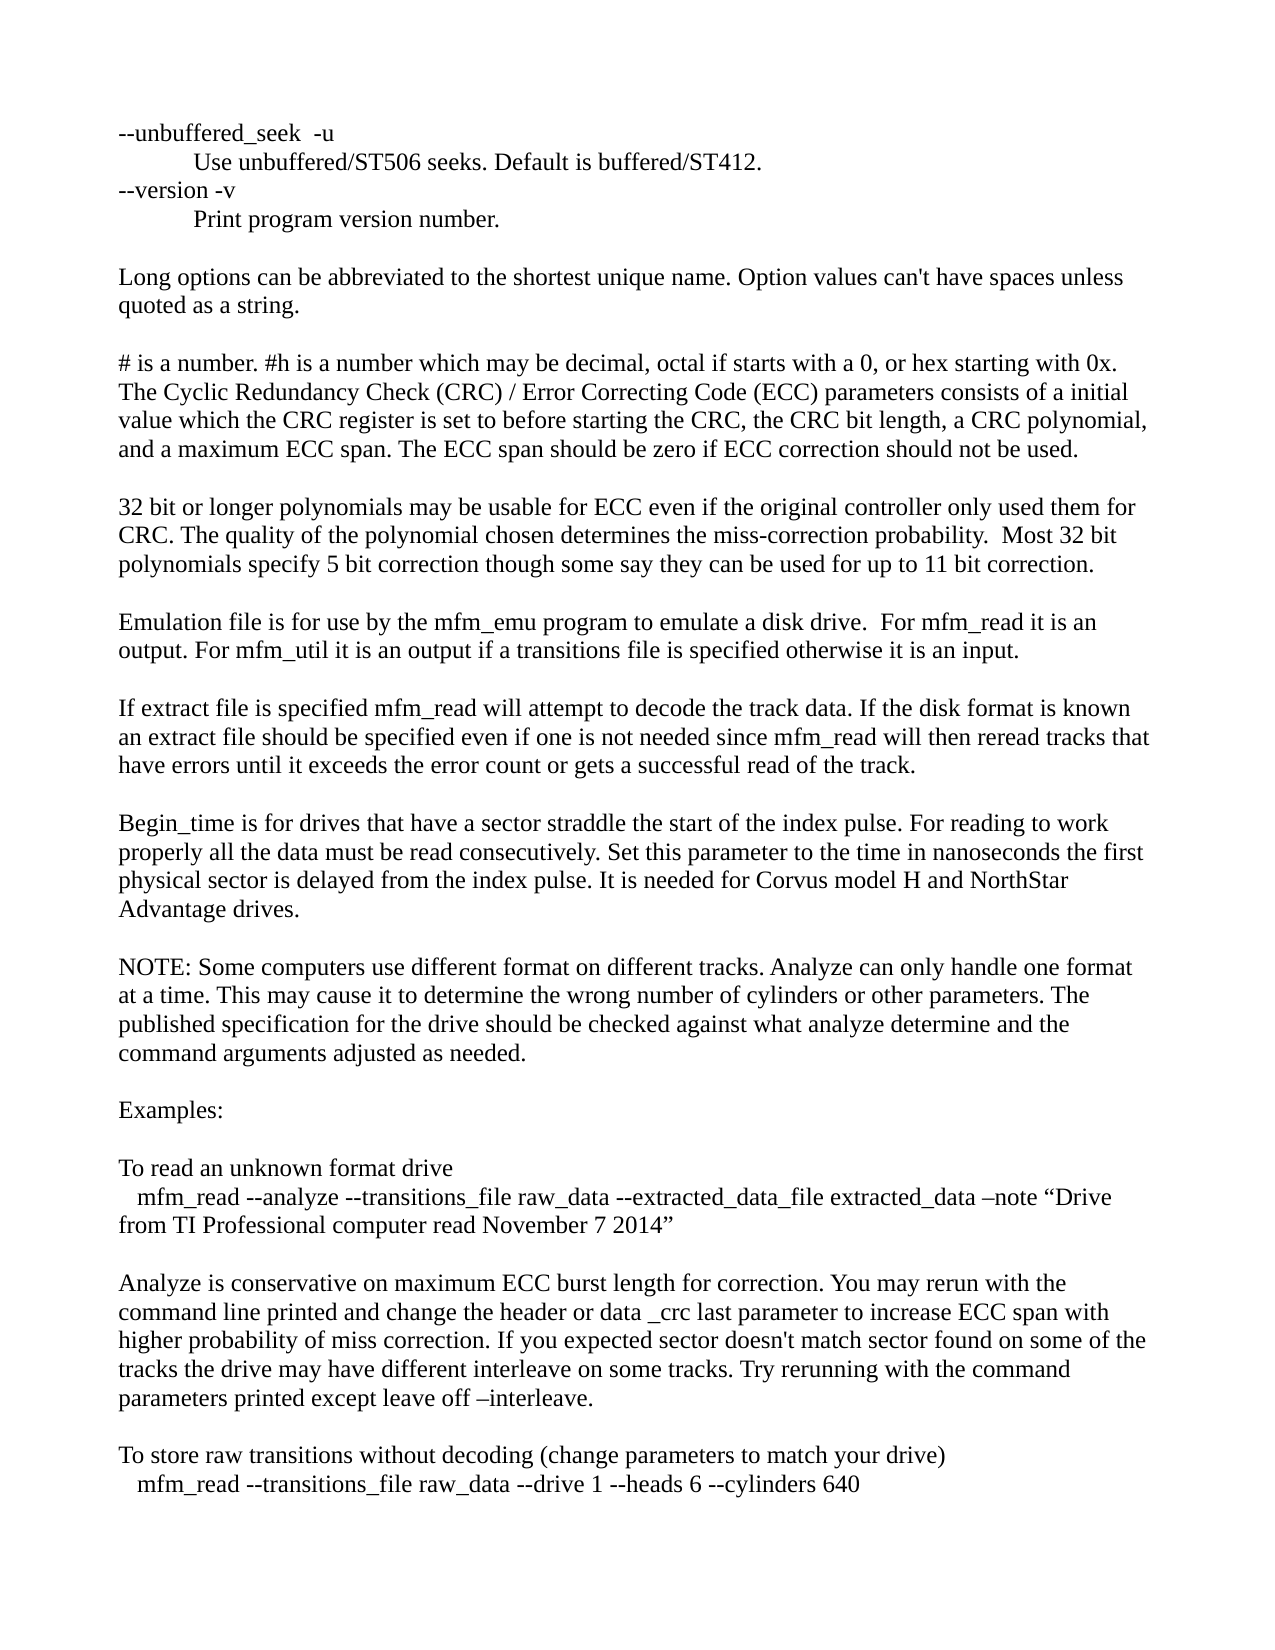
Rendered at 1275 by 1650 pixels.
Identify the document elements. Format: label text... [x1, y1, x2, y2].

text Begin_time is for drives that have a sector straddle the start of the index pulse. For reading to work properly all the data must be read consecutively. Set this parameter to the time in nanoseconds the first physical sector is delayed from the index pulse. It is needed for Corvus model H and NorthStar Advantage drives. [118, 808, 1157, 923]
text Emulation file is for use by the mfm_emu program to emulate a disk drive. For mfm_read it is an output. For mfm_util it is an output if a transitions file is specified otherwise it is an input. [118, 607, 1157, 664]
text 32 bit or longer polynomials may be usable for ECC even if the original controller only used them for CRC. The quality of the polynomial chosen determines the miss-correction probability. Most 32 bit polynomials specify 5 bit correction though some say they can be used for up to 11 bit correction. [118, 492, 1157, 578]
text --unbuffered_seek -u [118, 118, 1157, 147]
text mfm_read --transitions_file raw_data --drive 1 --heads 6 --cylinders 640 [118, 1469, 1157, 1498]
text --version -v [118, 176, 1157, 204]
text Analyze is conservative on maximum ECC burst length for correction. You may rerun with the command line printed and change the header or data _crc last parameter to increase ECC span with higher probability of miss correction. If you expected sector doesn't match sector found on some of the tracks the drive may have different interleave on some tracks. Try rerunning with the command parameters printed except leave off –interleave. [118, 1268, 1157, 1412]
text If extract file is specified mfm_read will attempt to decode the track data. If the disk format is known an extract file should be specified even if one is not needed since mfm_read will then reread tracks that have errors until it exceeds the error count or gets a successful read of the track. [118, 693, 1157, 779]
text To read an unknown format drive [118, 1153, 1157, 1182]
text # is a number. #h is a number which may be decimal, octal if starts with a 0, or hex starting with 0x. [118, 348, 1157, 377]
text Print program version number. [193, 204, 1157, 233]
text NOTE: Some computers use different format on different tracks. Analyze can only handle one format at a time. This may cause it to determine the wrong number of cylinders or other parameters. The published specification for the drive should be checked against what analyze determine and the command arguments adjusted as needed. [118, 952, 1157, 1067]
text Long options can be abbreviated to the shortest unique name. Option values can't have spaces unless quoted as a string. [118, 262, 1157, 319]
text The Cyclic Redundancy Check (CRC) / Error Correcting Code (ECC) parameters consists of a initial value which the CRC register is set to before starting the CRC, the CRC bit length, a CRC polynomial, and a maximum ECC span. The ECC span should be zero if ECC correction should not be used. [118, 377, 1157, 463]
text Use unbuffered/ST506 seeks. Default is buffered/ST412. [193, 147, 1157, 176]
text To store raw transitions without decoding (change parameters to match your drive) [118, 1441, 1157, 1469]
text Examples: [118, 1096, 1157, 1124]
text mfm_read --analyze --transitions_file raw_data --extracted_data_file extracted_data –note “Drive from TI Professional computer read November 7 2014” [118, 1182, 1157, 1239]
